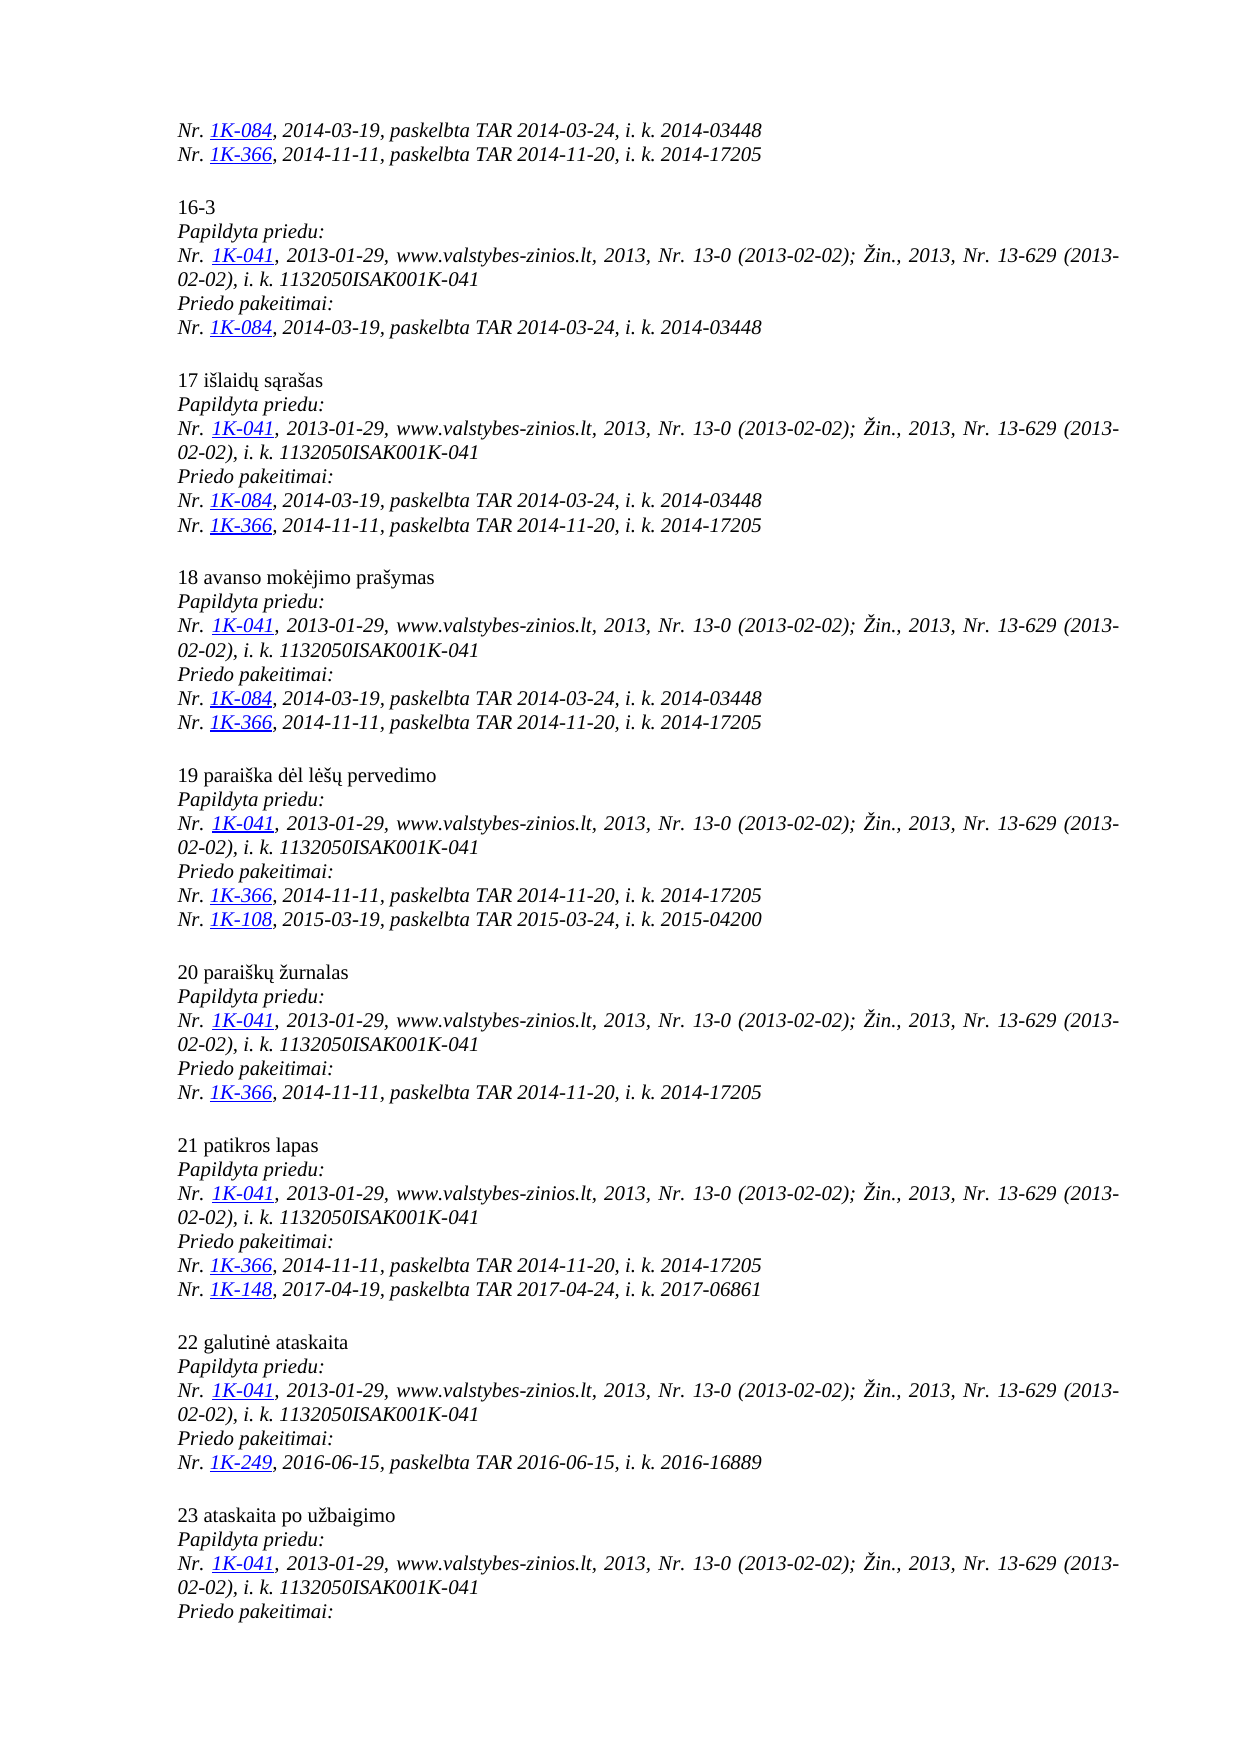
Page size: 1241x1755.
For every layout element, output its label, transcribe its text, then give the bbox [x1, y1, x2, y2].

text Nr. 1K-041, 2013-01-29, www.valstybes-zinios.lt, 2013, Nr. 13-0 (2013-02-02); Žin., 2013, Nr. 13-629 (2013-02-02), i. k. 1132050ISAK001K-041 [177, 1181, 1122, 1229]
text Nr. 1K-041, 2013-01-29, www.valstybes-zinios.lt, 2013, Nr. 13-0 (2013-02-02); Žin., 2013, Nr. 13-629 (2013-02-02), i. k. 1132050ISAK001K-041 [177, 811, 1122, 859]
text Priedo pakeitimai: [177, 464, 1122, 488]
text Nr. 1K-041, 2013-01-29, www.valstybes-zinios.lt, 2013, Nr. 13-0 (2013-02-02); Žin., 2013, Nr. 13-629 (2013-02-02), i. k. 1132050ISAK001K-041 [177, 1551, 1122, 1599]
text Nr. 1K-084, 2014-03-19, paskelbta TAR 2014-03-24, i. k. 2014-03448 [177, 118, 1122, 142]
text Priedo pakeitimai: [177, 1229, 1122, 1253]
text Papildyta priedu: [177, 787, 1122, 811]
text Nr. 1K-041, 2013-01-29, www.valstybes-zinios.lt, 2013, Nr. 13-0 (2013-02-02); Žin., 2013, Nr. 13-629 (2013-02-02), i. k. 1132050ISAK001K-041 [177, 243, 1122, 291]
text 18 avanso mokėjimo prašymas [177, 565, 1122, 589]
text Papildyta priedu: [177, 984, 1122, 1008]
text Priedo pakeitimai: [177, 1426, 1122, 1450]
text Nr. 1K-249, 2016-06-15, paskelbta TAR 2016-06-15, i. k. 2016-16889 [177, 1450, 1122, 1474]
text Papildyta priedu: [177, 219, 1122, 243]
text Papildyta priedu: [177, 1354, 1122, 1378]
text Papildyta priedu: [177, 589, 1122, 613]
text Nr. 1K-366, 2014-11-11, paskelbta TAR 2014-11-20, i. k. 2014-17205 [177, 1253, 1122, 1277]
text 19 paraiška dėl lėšų pervedimo [177, 762, 1122, 787]
text Priedo pakeitimai: [177, 1056, 1122, 1080]
text 17 išlaidų sąrašas [177, 368, 1122, 392]
text Nr. 1K-366, 2014-11-11, paskelbta TAR 2014-11-20, i. k. 2014-17205 [177, 1080, 1122, 1104]
text Priedo pakeitimai: [177, 662, 1122, 686]
text Nr. 1K-148, 2017-04-19, paskelbta TAR 2017-04-24, i. k. 2017-06861 [177, 1277, 1122, 1301]
text Papildyta priedu: [177, 1527, 1122, 1551]
text Papildyta priedu: [177, 1157, 1122, 1181]
text 20 paraiškų žurnalas [177, 960, 1122, 984]
text Nr. 1K-366, 2014-11-11, paskelbta TAR 2014-11-20, i. k. 2014-17205 [177, 883, 1122, 907]
text Nr. 1K-108, 2015-03-19, paskelbta TAR 2015-03-24, i. k. 2015-04200 [177, 907, 1122, 931]
text Priedo pakeitimai: [177, 859, 1122, 883]
text 21 patikros lapas [177, 1133, 1122, 1157]
text Nr. 1K-041, 2013-01-29, www.valstybes-zinios.lt, 2013, Nr. 13-0 (2013-02-02); Žin., 2013, Nr. 13-629 (2013-02-02), i. k. 1132050ISAK001K-041 [177, 1378, 1122, 1426]
text Nr. 1K-366, 2014-11-11, paskelbta TAR 2014-11-20, i. k. 2014-17205 [177, 142, 1122, 166]
text Priedo pakeitimai: [177, 291, 1122, 315]
text Nr. 1K-366, 2014-11-11, paskelbta TAR 2014-11-20, i. k. 2014-17205 [177, 710, 1122, 734]
text Nr. 1K-041, 2013-01-29, www.valstybes-zinios.lt, 2013, Nr. 13-0 (2013-02-02); Žin., 2013, Nr. 13-629 (2013-02-02), i. k. 1132050ISAK001K-041 [177, 613, 1122, 662]
text Nr. 1K-041, 2013-01-29, www.valstybes-zinios.lt, 2013, Nr. 13-0 (2013-02-02); Žin., 2013, Nr. 13-629 (2013-02-02), i. k. 1132050ISAK001K-041 [177, 1008, 1122, 1056]
text Nr. 1K-041, 2013-01-29, www.valstybes-zinios.lt, 2013, Nr. 13-0 (2013-02-02); Žin., 2013, Nr. 13-629 (2013-02-02), i. k. 1132050ISAK001K-041 [177, 416, 1122, 464]
text Papildyta priedu: [177, 392, 1122, 416]
text 16-3 [177, 195, 1122, 219]
text 22 galutinė ataskaita [177, 1330, 1122, 1354]
text Nr. 1K-366, 2014-11-11, paskelbta TAR 2014-11-20, i. k. 2014-17205 [177, 512, 1122, 537]
text Nr. 1K-084, 2014-03-19, paskelbta TAR 2014-03-24, i. k. 2014-03448 [177, 686, 1122, 710]
text Nr. 1K-084, 2014-03-19, paskelbta TAR 2014-03-24, i. k. 2014-03448 [177, 488, 1122, 512]
text 23 ataskaita po užbaigimo [177, 1503, 1122, 1527]
text Priedo pakeitimai: [177, 1599, 1122, 1623]
text Nr. 1K-084, 2014-03-19, paskelbta TAR 2014-03-24, i. k. 2014-03448 [177, 315, 1122, 339]
